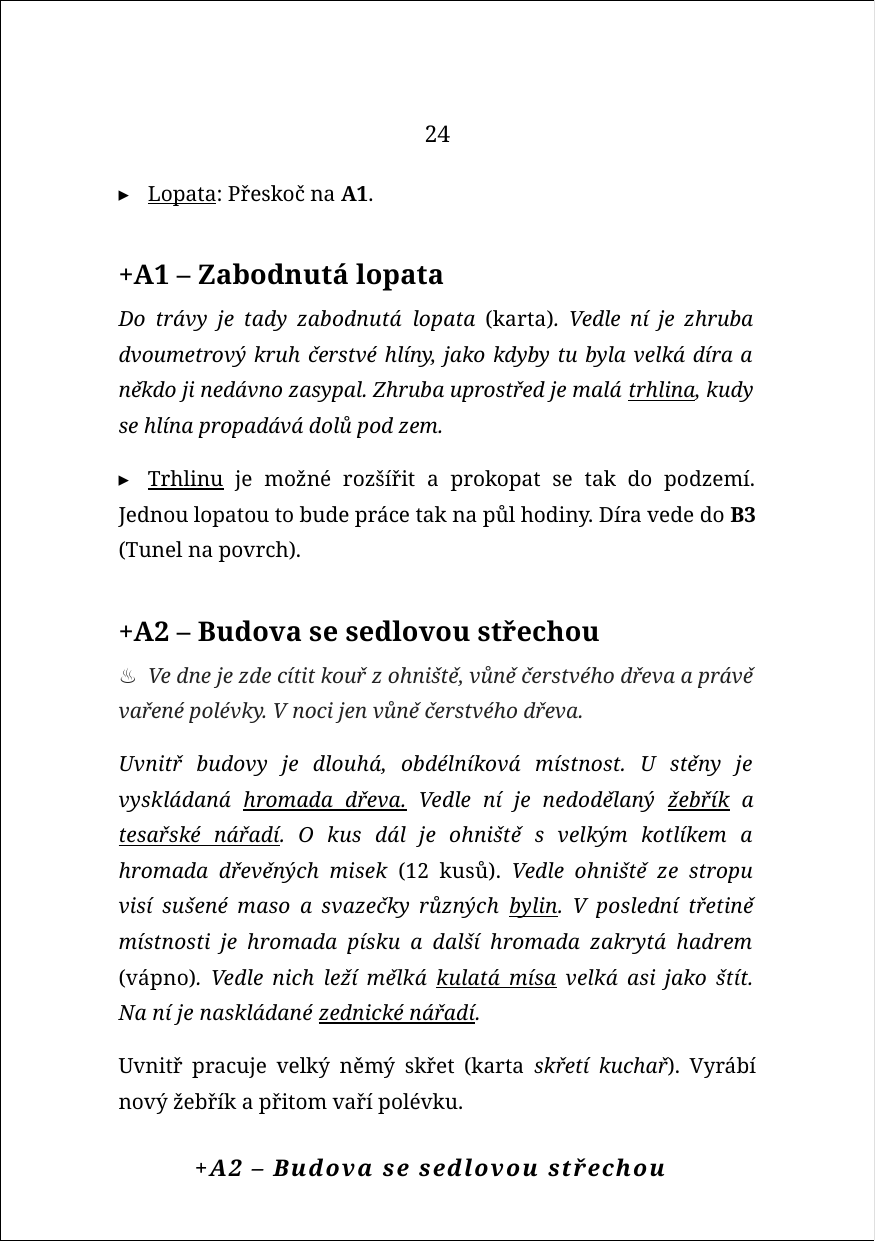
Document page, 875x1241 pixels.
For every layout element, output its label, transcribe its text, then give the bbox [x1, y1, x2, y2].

text ♨ Ve dne je zde cítit kouř z ohniště, vůně čerstvého dřeva a právě vařené polévky. V noci jen vůně čerstvého dřeva. [118, 661, 756, 725]
text ▸ Lopata: Přeskoč na A1. [118, 179, 756, 207]
text Uvnitř budovy je dlouhá, obdélníková místnost. U stěny je vyskládaná hromada dřeva. Vedle ní je nedodělaný žebřík a tesařské nářadí. O kus dál je ohniště s velkým kotlíkem a hromada dřevěných misek (12 kusů). Vedle ohniště ze stropu visí sušené maso a svazečky různých bylin. V poslední třetině místnosti je hromada písku a další hromada zakrytá hadrem (vápno). Vedle nich leží mělká kulatá mísa velká asi jako štít. Na ní je naskládané zednické nářadí. [118, 749, 756, 1027]
text ▸ Trhlinu je možné rozšířit a prokopat se tak do podzemí. Jednou lopatou to bude práce tak na půl hodiny. Díra vede do B3 (Tunel na povrch). [118, 464, 756, 564]
subtitle +A1 – Zabodnutá lopata [118, 256, 756, 293]
text Do trávy je tady zabodnutá lopata (karta). Vedle ní je zhruba dvoumetrový kruh čerstvé hlíny, jako kdyby tu byla velká díra a někdo ji nedávno zasypal. Zhruba uprostřed je malá trhlina, kudy se hlína propadává dolů pod zem. [118, 304, 756, 439]
text Uvnitř pracuje velký němý skřet (karta skřetí kuchař). Vyrábí nový žebřík a přitom vaří polévku. [118, 1051, 756, 1115]
subtitle +A2 – Budova se sedlovou střechou [118, 612, 756, 649]
